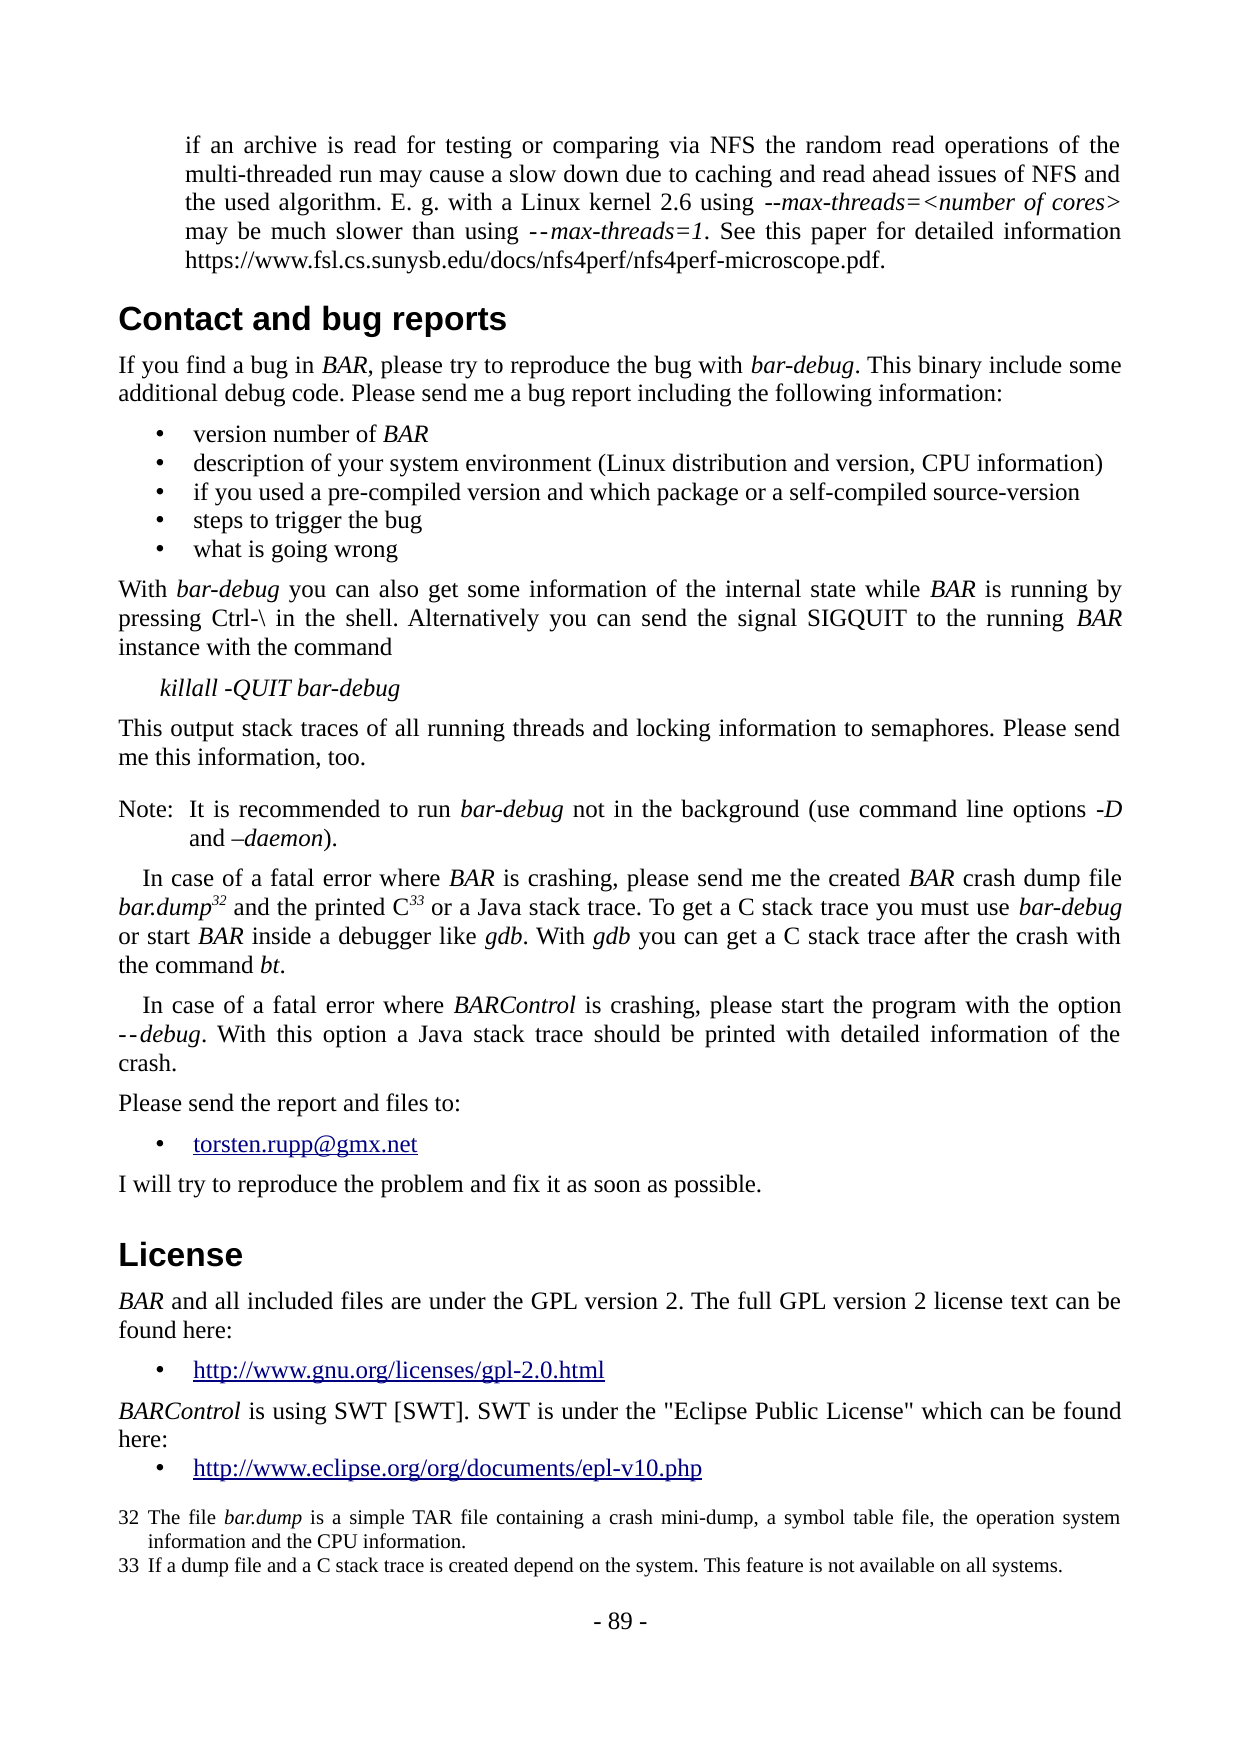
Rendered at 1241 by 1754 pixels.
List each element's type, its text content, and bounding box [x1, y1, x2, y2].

text In case of a fatal error where BARControl is crashing, please start the program with the option ‑‑debug. With this option a Java stack trace should be printed with detailed information of the crash. [118, 990, 1122, 1076]
text Please send the report and files to: [118, 1088, 1122, 1117]
list description of your system environment (Linux distribution and version, CPU information) [156, 448, 1122, 477]
text This output stack traces of all running threads and locking information to semaphores. Please send me this information, too. [118, 713, 1122, 771]
subtitle Contact and bug reports [118, 299, 1122, 337]
text In case of a fatal error where BAR is crashing, please send me the created BAR crash dump file bar.dump and the printed C or a Java stack trace. To get a C stack trace you must use bar-debug or start BAR inside a debugger like gdb. With gdb you can get a C stack trace after the crash with the command bt. [118, 863, 1122, 978]
text The file bar.dump is a simple TAR file containing a crash mini-dump, a symbol table file, the operation system information and the CPU information. [118, 1505, 1122, 1553]
list what is going wrong [156, 534, 1122, 563]
list http://www.gnu.org/licenses/gpl-2.0.html [156, 1355, 1122, 1384]
list if you used a pre-compiled version and which package or a self-compiled source-version [156, 477, 1122, 505]
list version number of BAR [156, 419, 1122, 448]
text If you find a bug in BAR, please try to reproduce the bug with bar-debug. This binary include some additional debug code. Please send me a bug report including the following information: [118, 350, 1122, 407]
text I will try to reproduce the problem and fix it as soon as possible. [118, 1169, 1122, 1198]
text BARControl is using SWT [SWT]. SWT is under the "Eclipse Public License" which can be found here: [118, 1396, 1122, 1453]
text If a dump file and a C stack trace is created depend on the system. This feature is not available on all systems. [118, 1553, 1122, 1577]
text killall -QUIT bar-debug [159, 673, 1122, 701]
text With bar-debug you can also get some information of the internal state while BAR is running by pressing Ctrl-\ in the shell. Alternatively you can send the signal SIGQUIT to the running BAR instance with the command [118, 574, 1122, 661]
list torsten.rupp@gmx.net [156, 1129, 1122, 1157]
text BAR and all included files are under the GPL version 2. The full GPL version 2 license text can be found here: [118, 1286, 1122, 1343]
list http://www.eclipse.org/org/documents/epl-v10.php [156, 1453, 1122, 1482]
list steps to trigger the bug [156, 505, 1122, 534]
subtitle License [118, 1235, 1122, 1273]
text if an archive is read for testing or comparing via NFS the random read operations of the multi-threaded run may cause a slow down due to caching and read ahead issues of NFS and the used algorithm. E. g. with a Linux kernel 2.6 using ‑‑max-threads=<number of cores> may be much slower than using ‑‑max-threads=1. See this paper for detailed information https://www.fsl.cs.sunysb.edu/docs/nfs4perf/nfs4perf-microscope.pdf. [185, 130, 1122, 274]
text Note: It is recommended to run bar-debug not in the background (use command line options -D and –daemon). [118, 794, 1122, 852]
